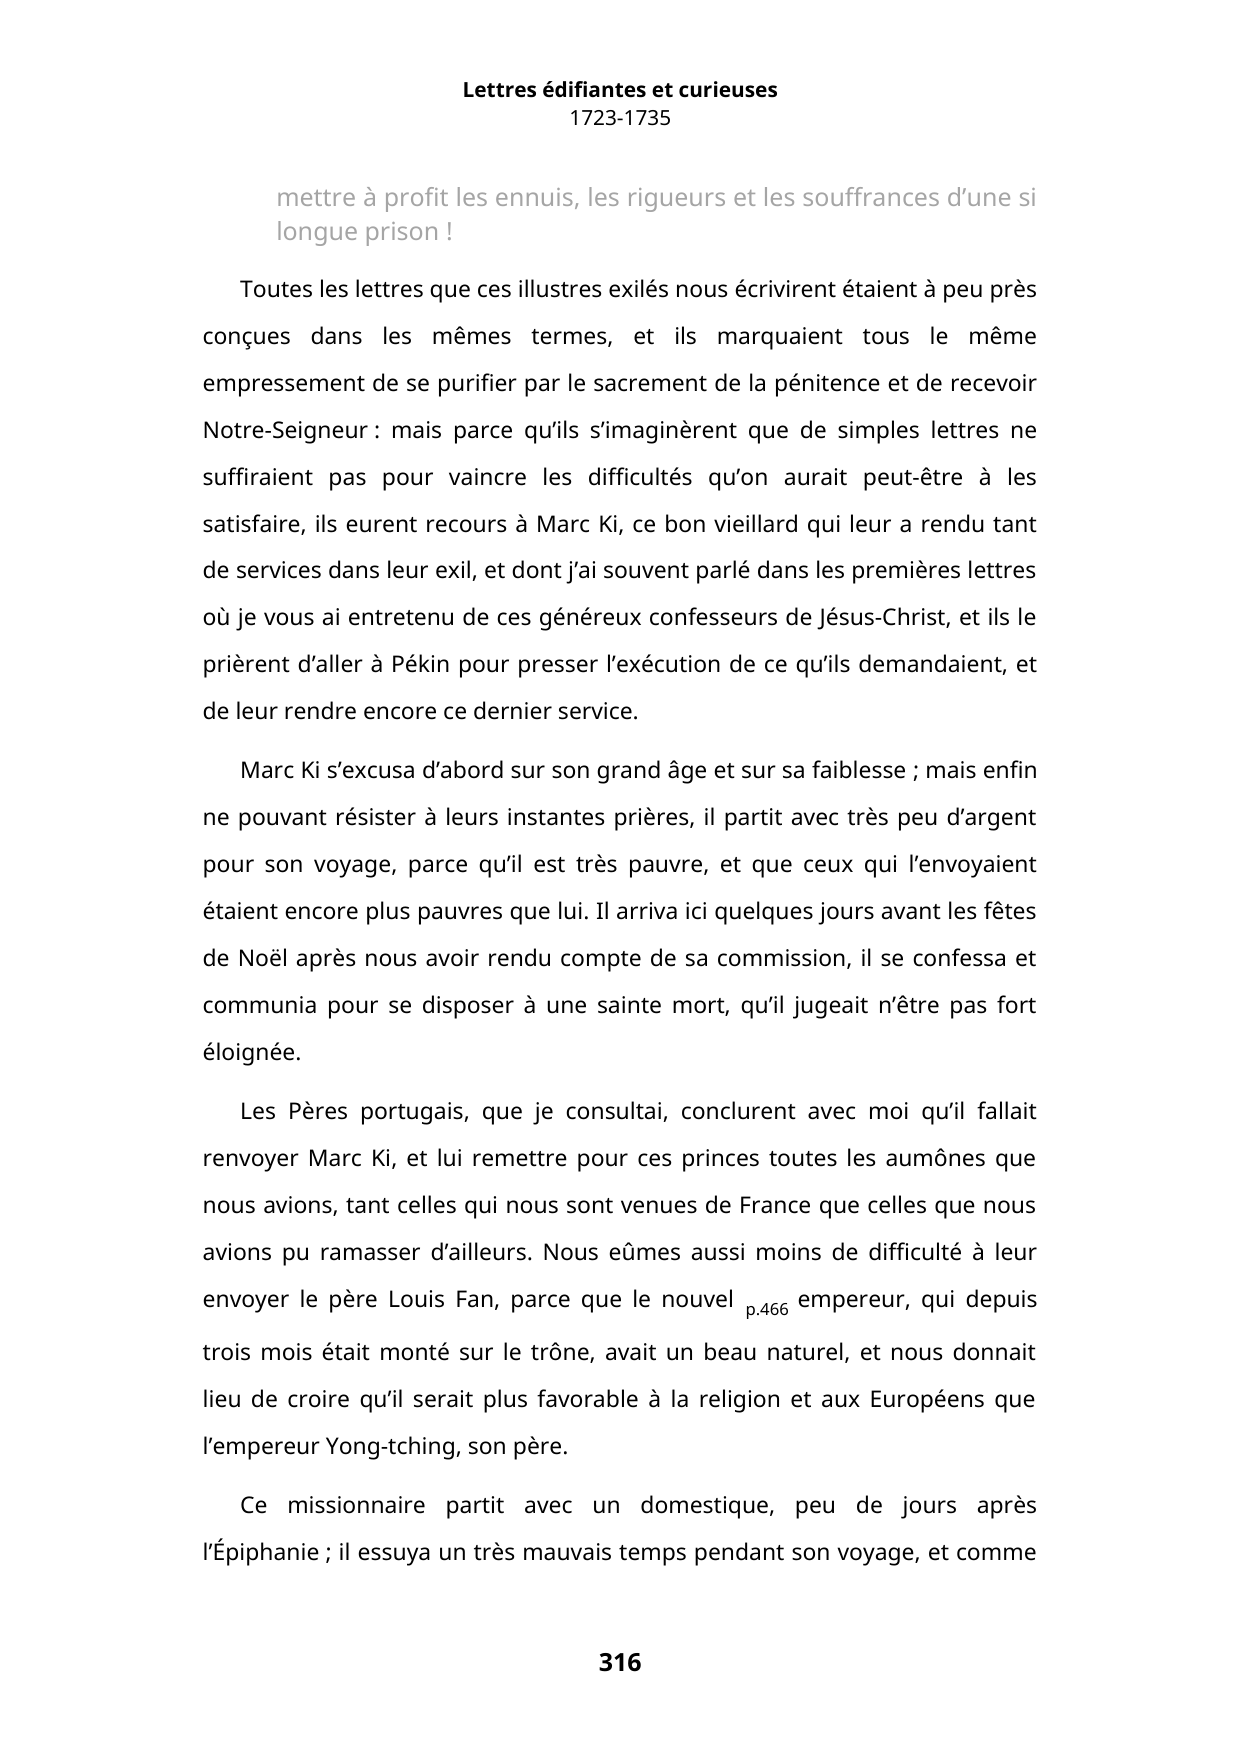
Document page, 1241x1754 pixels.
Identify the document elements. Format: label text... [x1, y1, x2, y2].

text Ce missionnaire partit avec un domestique, peu de jours après l’Épiphanie ; il essuya un très mauvais temps pendant son voyage, et comme [202, 1489, 1038, 1567]
text Les Pères portugais, que je consultai, conclurent avec moi qu’il fallait renvoyer Marc Ki, et lui remettre pour ces princes toutes les aumônes que nous avions, tant celles qui nous sont venues de France que celles que nous avions pu ramasser d’ailleurs. Nous eûmes aussi moins de difficulté à leur envoyer le père Louis Fan, parce que le nouvel p.466 empereur, qui depuis trois mois était monté sur le trône, avait un beau naturel, et nous donnait lieu de croire qu’il serait plus favorable à la religion et aux Européens que l’empereur Yong-tching, son père. [202, 1095, 1038, 1461]
text Toutes les lettres que ces illustres exilés nous écrivirent étaient à peu près conçues dans les mêmes termes, et ils marquaient tous le même empressement de se purifier par le sacrement de la pénitence et de recevoir Notre-Seigneur : mais parce qu’ils s’imaginèrent que de simples lettres ne suffiraient pas pour vaincre les difficultés qu’on aurait peut-être à les satisfaire, ils eurent recours à Marc Ki, ce bon vieillard qui leur a rendu tant de services dans leur exil, et dont j’ai souvent parlé dans les premières lettres où je vous ai entretenu de ces généreux confesseurs de Jésus-Christ, et ils le prièrent d’aller à Pékin pour presser l’exécution de ce qu’ils demandaient, et de leur rendre encore ce dernier service. [202, 273, 1038, 726]
text Marc Ki s’excusa d’abord sur son grand âge et sur sa faiblesse ; mais enfin ne pouvant résister à leurs instantes prières, il partit avec très peu d’argent pour son voyage, parce qu’il est très pauvre, et que ceux qui l’envoyaient étaient encore plus pauvres que lui. Il arriva ici quelques jours avant les fêtes de Noël après nous avoir rendu compte de sa commission, il se confessa et communia pour se disposer à une sainte mort, qu’il jugeait n’être pas fort éloignée. [202, 754, 1038, 1067]
text mettre à profit les ennuis, les rigueurs et les souffrances d’une si longue prison ! [276, 180, 1038, 248]
